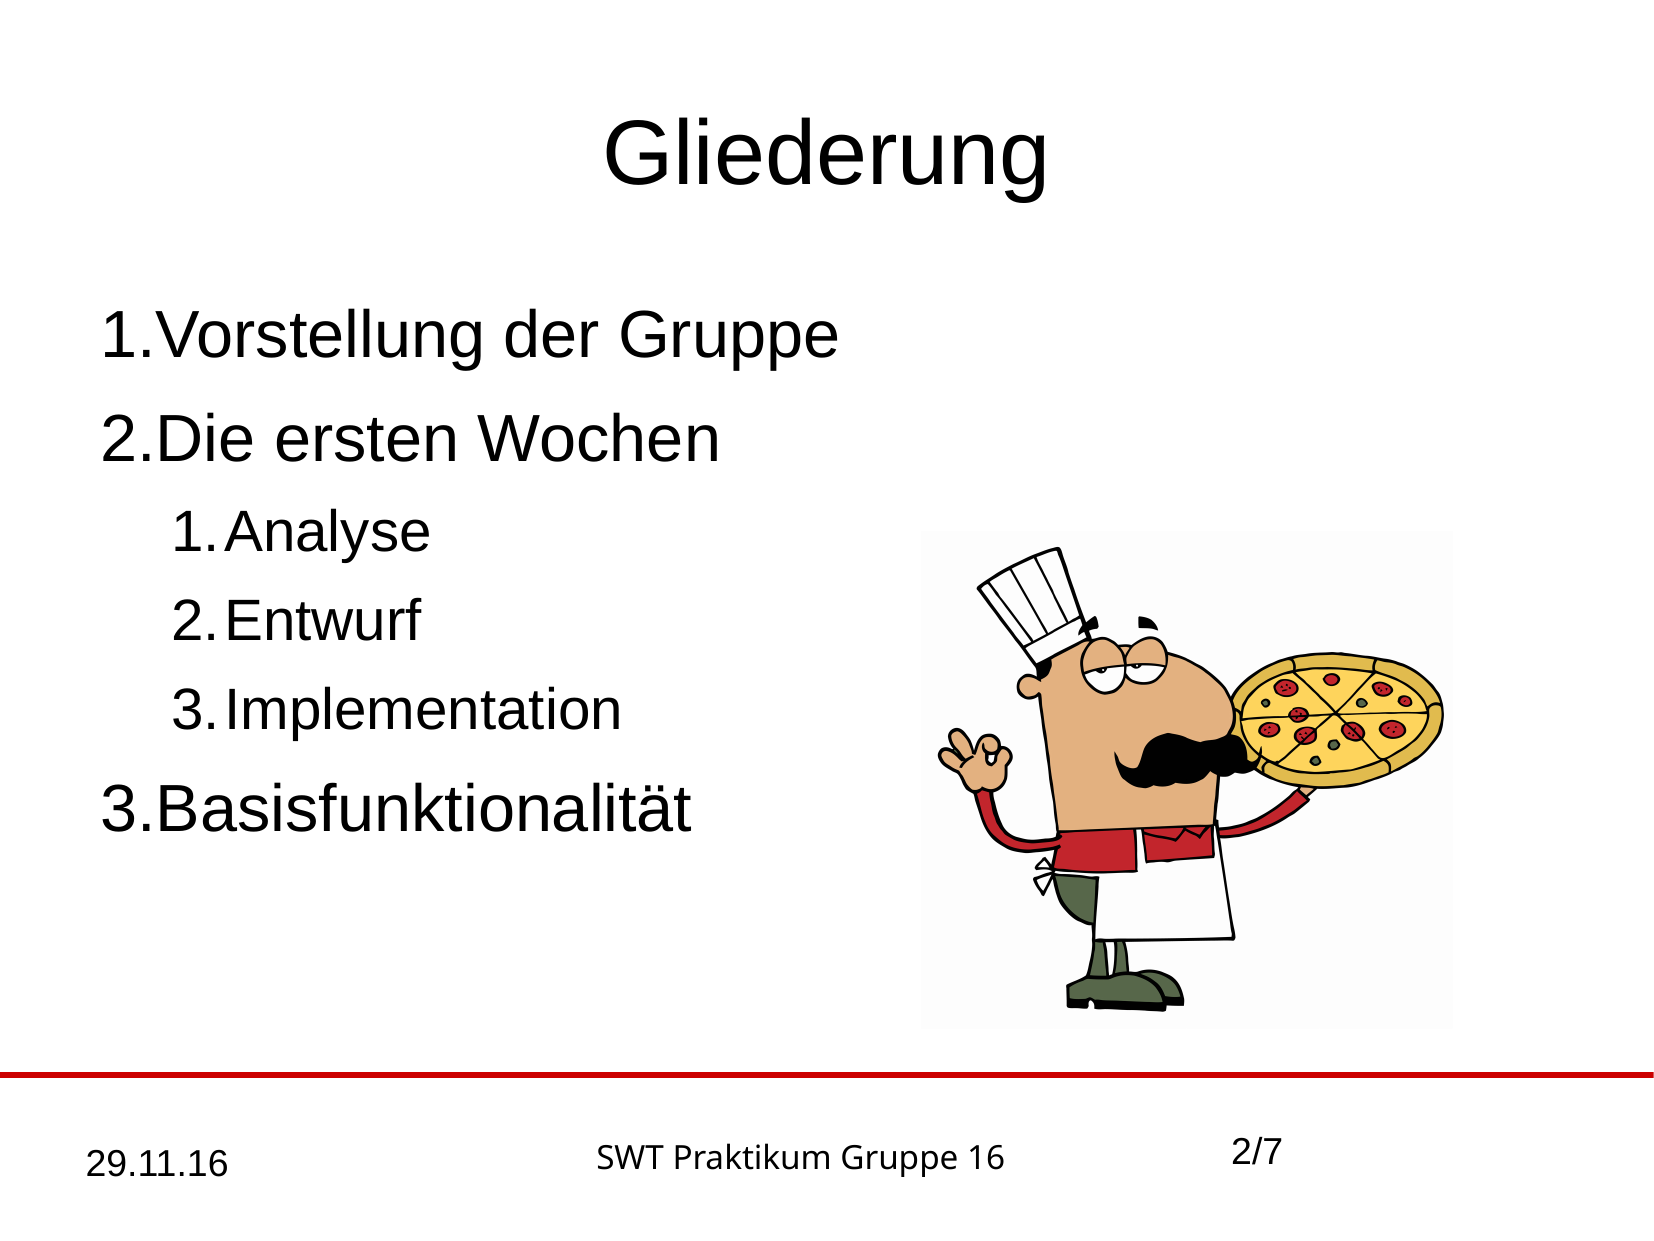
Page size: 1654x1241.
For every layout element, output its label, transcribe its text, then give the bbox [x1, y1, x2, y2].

picture [921, 531, 1453, 1029]
title Gliederung [82, 49, 1571, 257]
list Vorstellung der Gruppe Die ersten Wochen Analyse Entwurf Implementation Basisfunktionalität [82, 296, 1571, 1016]
